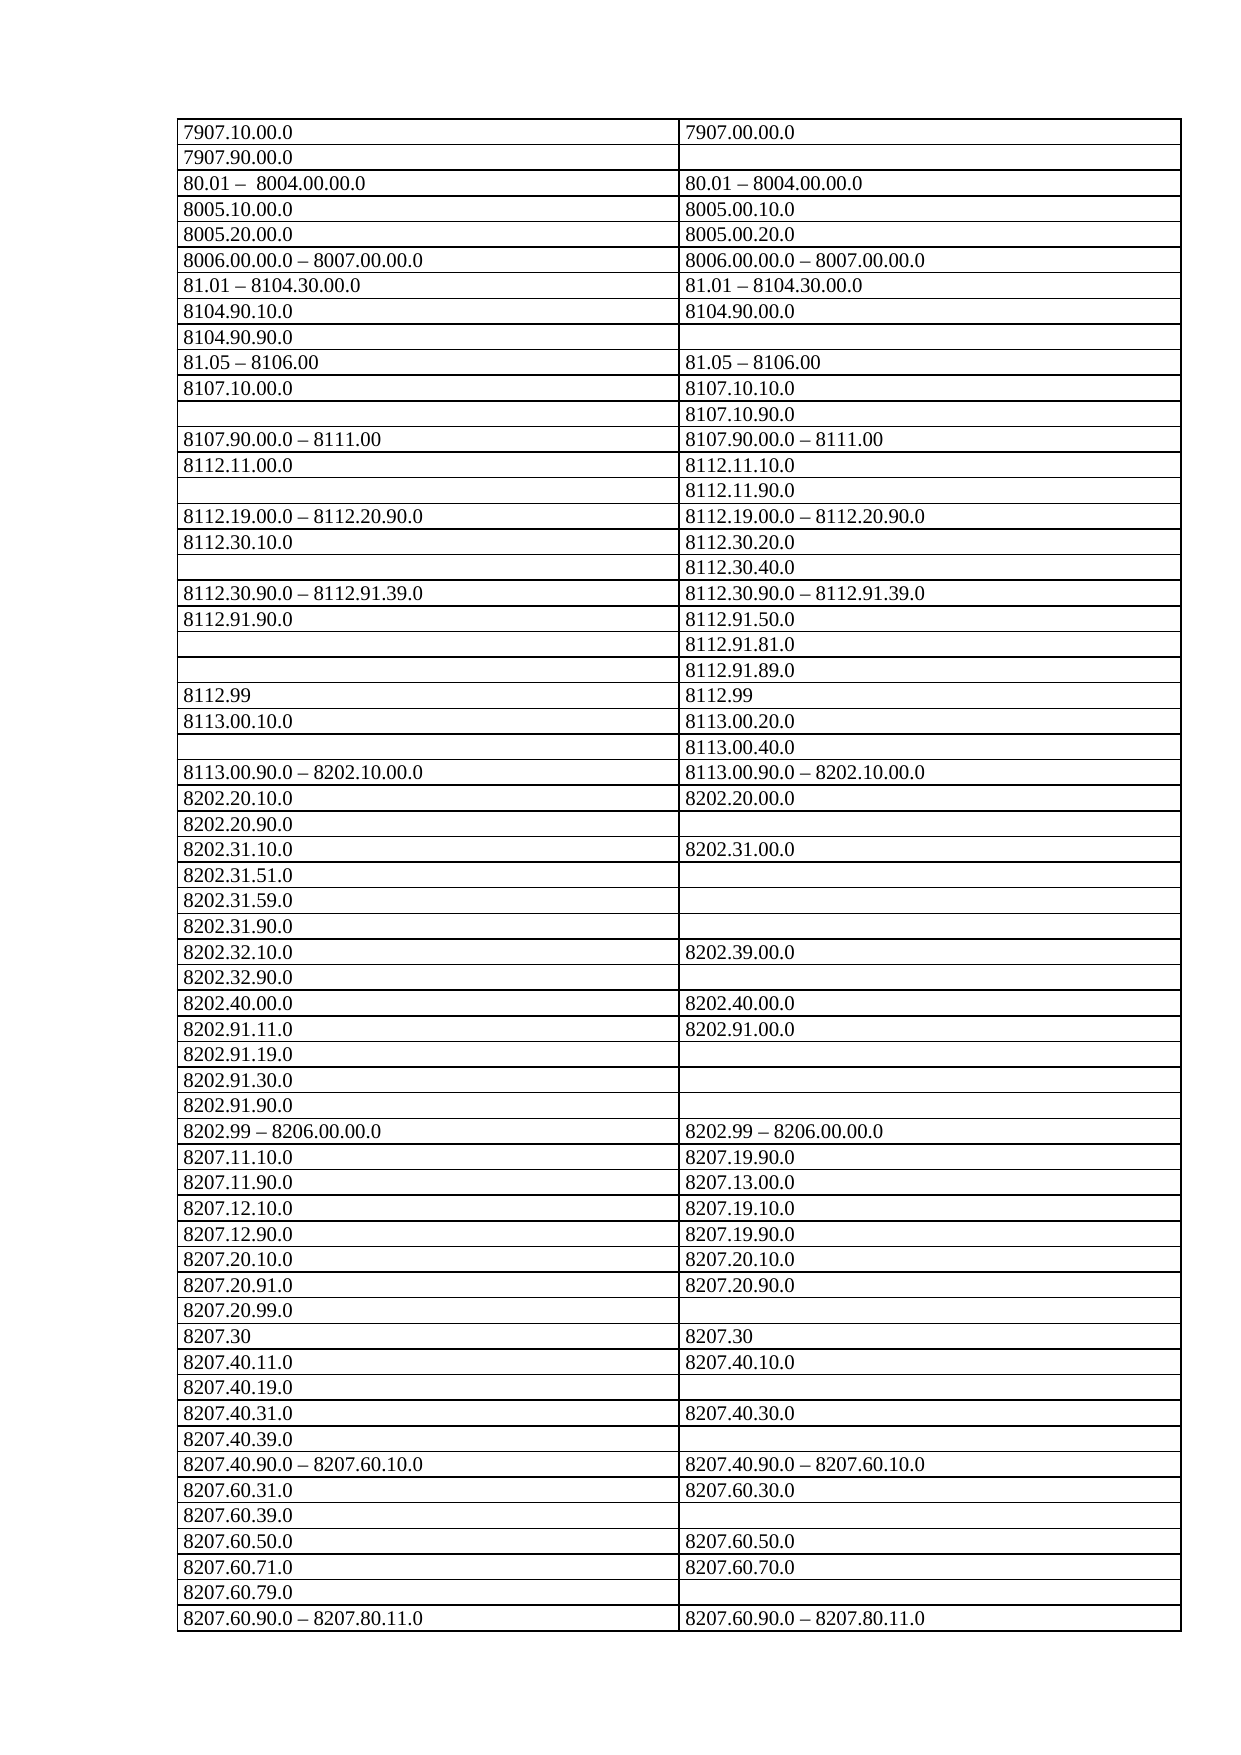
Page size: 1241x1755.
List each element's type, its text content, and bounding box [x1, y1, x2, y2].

table_cell [680, 1427, 1180, 1451]
table_cell [178, 478, 678, 502]
table_cell 8207.60.50.0 [680, 1529, 1180, 1553]
table_cell [680, 1375, 1180, 1399]
table_cell 8207.11.90.0 [178, 1170, 678, 1194]
table_cell 8207.13.00.0 [680, 1170, 1180, 1194]
table_cell 8202.91.90.0 [178, 1093, 678, 1117]
table_cell 8112.30.40.0 [680, 555, 1180, 579]
table_cell 8207.40.30.0 [680, 1401, 1180, 1425]
table_cell 8107.90.00.0 – 8111.00 [178, 427, 678, 451]
table_cell 8207.20.90.0 [680, 1273, 1180, 1297]
table_cell 8202.40.00.0 [178, 991, 678, 1015]
table_cell 8112.19.00.0 – 8112.20.90.0 [178, 504, 678, 528]
table_cell 8005.00.10.0 [680, 197, 1180, 221]
table_cell 8113.00.90.0 – 8202.10.00.0 [178, 760, 678, 784]
table_cell 8006.00.00.0 – 8007.00.00.0 [178, 248, 678, 272]
table_cell 8207.40.39.0 [178, 1427, 678, 1451]
table_cell 8202.20.90.0 [178, 812, 678, 836]
table_cell 8202.39.00.0 [680, 940, 1180, 964]
table_cell 8202.99 – 8206.00.00.0 [178, 1119, 678, 1143]
table_cell 8112.30.10.0 [178, 530, 678, 554]
table_cell 8207.11.10.0 [178, 1145, 678, 1169]
table_cell 8207.12.10.0 [178, 1196, 678, 1220]
table_cell 8202.91.19.0 [178, 1042, 678, 1066]
table_cell 7907.90.00.0 [178, 145, 678, 169]
table_cell 8005.00.20.0 [680, 222, 1180, 246]
table_cell [178, 555, 678, 579]
table_cell 8112.91.81.0 [680, 632, 1180, 656]
table_cell [178, 735, 678, 759]
table_cell 80.01 – 8004.00.00.0 [178, 171, 678, 195]
table_cell 8112.11.90.0 [680, 478, 1180, 502]
table_cell 8005.10.00.0 [178, 197, 678, 221]
table_cell 8207.40.11.0 [178, 1350, 678, 1374]
table_cell 81.01 – 8104.30.00.0 [178, 273, 678, 297]
table_cell 8112.91.50.0 [680, 607, 1180, 631]
table_cell 8202.91.00.0 [680, 1017, 1180, 1041]
table_cell 8207.60.71.0 [178, 1555, 678, 1579]
table_cell [680, 812, 1180, 836]
table_cell 8112.11.00.0 [178, 453, 678, 477]
table_cell 8207.60.31.0 [178, 1478, 678, 1502]
table_cell 8207.60.90.0 – 8207.80.11.0 [680, 1606, 1180, 1630]
table_cell 8112.99 [178, 683, 678, 707]
table_cell 8202.91.11.0 [178, 1017, 678, 1041]
table_cell 8006.00.00.0 – 8007.00.00.0 [680, 248, 1180, 272]
table_cell [680, 863, 1180, 887]
table_cell [680, 1503, 1180, 1527]
table_cell 8207.40.10.0 [680, 1350, 1180, 1374]
table_cell 81.05 – 8106.00 [680, 350, 1180, 374]
table_cell 8202.31.59.0 [178, 888, 678, 912]
table_cell 8112.30.20.0 [680, 530, 1180, 554]
table_cell [680, 145, 1180, 169]
table_cell 7907.10.00.0 [178, 120, 678, 144]
table_cell 80.01 – 8004.00.00.0 [680, 171, 1180, 195]
table_cell 81.05 – 8106.00 [178, 350, 678, 374]
table_cell 8113.00.40.0 [680, 735, 1180, 759]
table_cell 8207.60.70.0 [680, 1555, 1180, 1579]
table_cell 8107.10.00.0 [178, 376, 678, 400]
table_cell 8207.19.90.0 [680, 1145, 1180, 1169]
table_cell 8112.99 [680, 683, 1180, 707]
table_cell 8112.91.90.0 [178, 607, 678, 631]
table_cell 8207.60.90.0 – 8207.80.11.0 [178, 1606, 678, 1630]
table_cell 8202.99 – 8206.00.00.0 [680, 1119, 1180, 1143]
table_cell 8202.20.00.0 [680, 786, 1180, 810]
table_cell 8207.20.10.0 [178, 1247, 678, 1271]
table_cell 8112.19.00.0 – 8112.20.90.0 [680, 504, 1180, 528]
table_cell 8112.30.90.0 – 8112.91.39.0 [680, 581, 1180, 605]
table_cell 8207.60.30.0 [680, 1478, 1180, 1502]
table_cell [178, 632, 678, 656]
table_cell 7907.00.00.0 [680, 120, 1180, 144]
table_cell 8207.60.39.0 [178, 1503, 678, 1527]
table_cell 8202.31.00.0 [680, 837, 1180, 861]
table_cell 8202.20.10.0 [178, 786, 678, 810]
table_cell 8207.40.90.0 – 8207.60.10.0 [178, 1452, 678, 1476]
table_cell 8107.10.10.0 [680, 376, 1180, 400]
table_cell 8207.20.99.0 [178, 1298, 678, 1322]
table_cell 8207.30 [680, 1324, 1180, 1348]
table_cell [680, 965, 1180, 989]
table_cell 8207.40.31.0 [178, 1401, 678, 1425]
table_cell 8113.00.20.0 [680, 709, 1180, 733]
table_cell 8112.11.10.0 [680, 453, 1180, 477]
table_cell 8207.20.10.0 [680, 1247, 1180, 1271]
table_cell 8202.31.10.0 [178, 837, 678, 861]
table_cell [680, 1093, 1180, 1117]
table_cell 8107.10.90.0 [680, 402, 1180, 426]
table_cell [680, 1580, 1180, 1604]
table_cell 8005.20.00.0 [178, 222, 678, 246]
table_cell 8104.90.90.0 [178, 325, 678, 349]
table_cell 8207.12.90.0 [178, 1222, 678, 1246]
table_cell 8104.90.00.0 [680, 299, 1180, 323]
table_cell 8202.91.30.0 [178, 1068, 678, 1092]
table_cell 8202.32.90.0 [178, 965, 678, 989]
table_cell 8207.30 [178, 1324, 678, 1348]
table_cell 8202.32.10.0 [178, 940, 678, 964]
table_cell 8207.40.19.0 [178, 1375, 678, 1399]
table_cell 8207.60.79.0 [178, 1580, 678, 1604]
table_cell [680, 914, 1180, 938]
table_cell [178, 402, 678, 426]
table_cell 8202.40.00.0 [680, 991, 1180, 1015]
table_cell [680, 888, 1180, 912]
table_cell [680, 1298, 1180, 1322]
table_cell 8202.31.51.0 [178, 863, 678, 887]
table_cell 8104.90.10.0 [178, 299, 678, 323]
table_cell [680, 325, 1180, 349]
table_cell 8207.20.91.0 [178, 1273, 678, 1297]
table_cell [680, 1042, 1180, 1066]
table_cell 8113.00.10.0 [178, 709, 678, 733]
table_cell 8207.40.90.0 – 8207.60.10.0 [680, 1452, 1180, 1476]
table_cell 8207.19.90.0 [680, 1222, 1180, 1246]
table_cell 8202.31.90.0 [178, 914, 678, 938]
table_cell 8207.60.50.0 [178, 1529, 678, 1553]
table_cell [178, 658, 678, 682]
table_cell [680, 1068, 1180, 1092]
table_cell 8207.19.10.0 [680, 1196, 1180, 1220]
table_cell 81.01 – 8104.30.00.0 [680, 273, 1180, 297]
table_cell 8112.91.89.0 [680, 658, 1180, 682]
table_cell 8113.00.90.0 – 8202.10.00.0 [680, 760, 1180, 784]
table_cell 8107.90.00.0 – 8111.00 [680, 427, 1180, 451]
table_cell 8112.30.90.0 – 8112.91.39.0 [178, 581, 678, 605]
